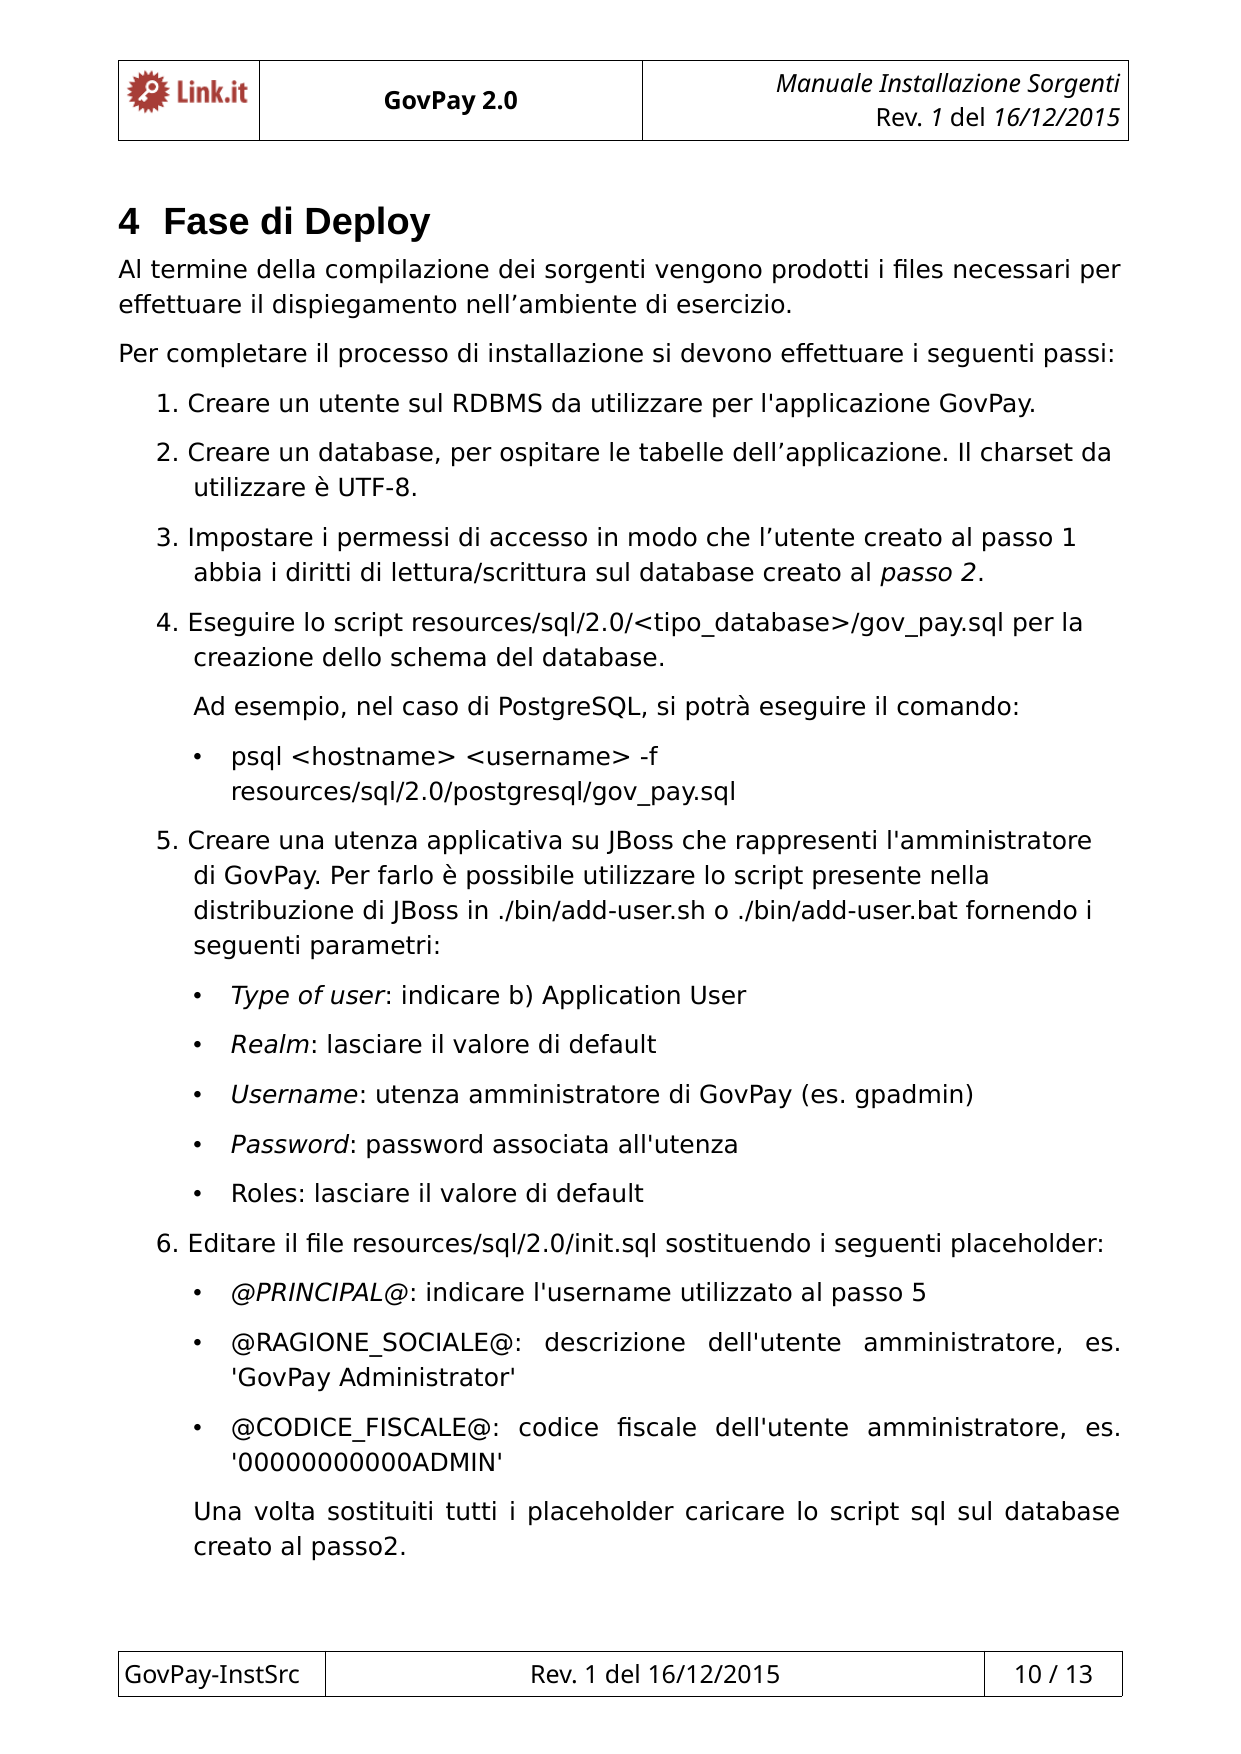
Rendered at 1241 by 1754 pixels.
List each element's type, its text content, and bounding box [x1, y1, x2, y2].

list Editare il file resources/sql/2.0/init.sql sostituendo i seguenti placeholder: [156, 1229, 1122, 1258]
list Eseguire lo script resources/sql/2.0/<tipo_database>/gov_pay.sql per la creazione dello schema del database. [156, 608, 1122, 672]
list @PRINCIPAL@: indicare l'username utilizzato al passo 5 [193, 1279, 1122, 1308]
list Creare un database, per ospitare le tabelle dell’applicazione. Il charset da utilizzare è UTF-8. [156, 439, 1122, 503]
picture [123, 65, 254, 119]
subtitle Fase di Deploy [118, 199, 1122, 242]
list Password: password associata all'utenza [193, 1130, 1122, 1159]
list Creare una utenza applicativa su JBoss che rappresenti l'amministratore di GovPay. Per farlo è possibile utilizzare lo script presente nella distribuzione di JBoss in ./bin/add-user.sh o ./bin/add-user.bat fornendo i seguenti parametri: [156, 827, 1122, 961]
list Realm: lasciare il valore di default [193, 1031, 1122, 1060]
list @CODICE_FISCALE@: codice fiscale dell'utente amministratore, es. '00000000000ADMIN' [193, 1413, 1122, 1477]
text Al termine della compilazione dei sorgenti vengono prodotti i files necessari per effettuare il dispiegamento nell’ambiente di esercizio. [118, 255, 1122, 319]
list @RAGIONE_SOCIALE@: descrizione dell'utente amministratore, es. 'GovPay Administrator' [193, 1328, 1122, 1392]
list Creare un utente sul RDBMS da utilizzare per l'applicazione GovPay. [156, 389, 1122, 418]
list Roles: lasciare il valore di default [193, 1179, 1122, 1209]
list psql <hostname> <username> -f resources/sql/2.0/postgresql/gov_pay.sql [193, 742, 1122, 806]
list Una volta sostituiti tutti i placeholder caricare lo script sql sul database creato al passo2. [156, 1497, 1122, 1562]
list Ad esempio, nel caso di PostgreSQL, si potrà eseguire il comando: [156, 692, 1122, 722]
text Per completare il processo di installazione si devono effettuare i seguenti passi: [118, 339, 1122, 369]
list Type of user: indicare b) Application User [193, 981, 1122, 1010]
list Username: utenza amministratore di GovPay (es. gpadmin) [193, 1080, 1122, 1109]
list Impostare i permessi di accesso in modo che l’utente creato al passo 1 abbia i diritti di lettura/scrittura sul database creato al passo 2. [156, 523, 1122, 587]
